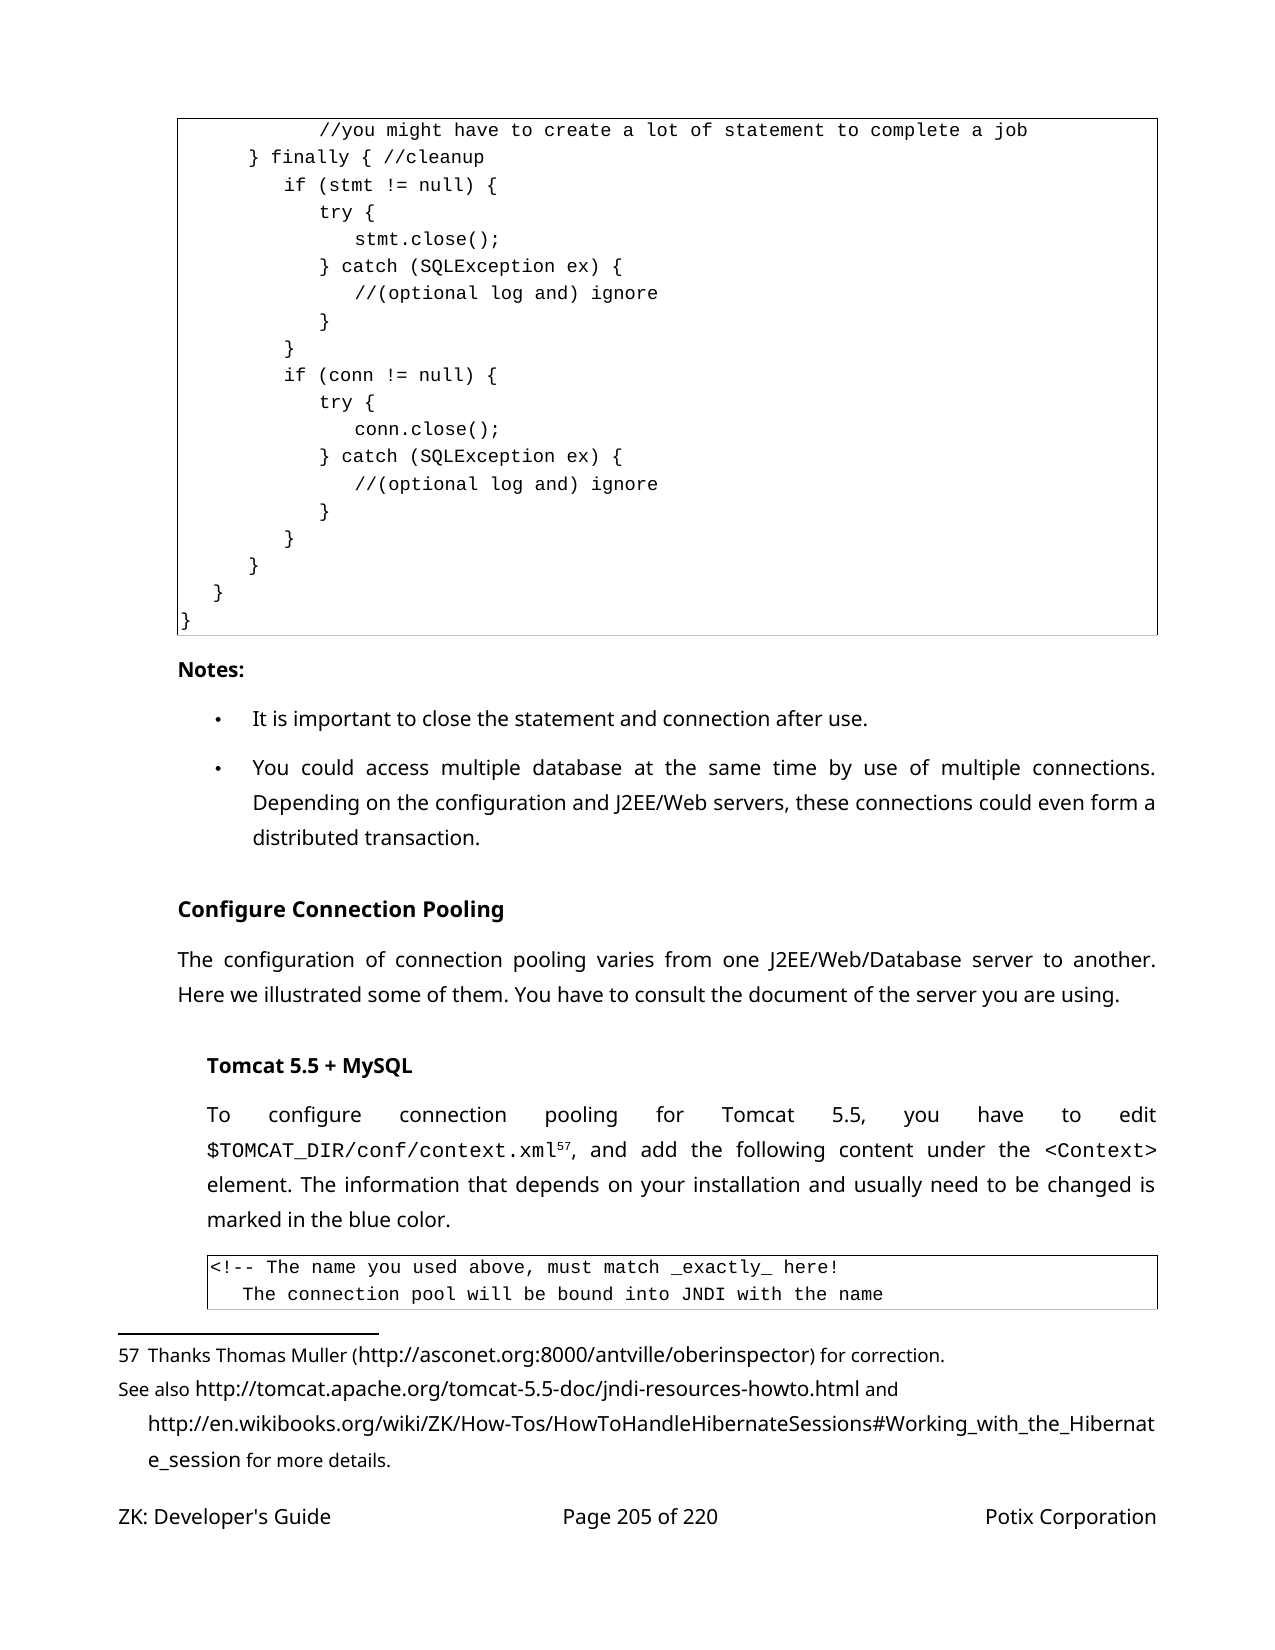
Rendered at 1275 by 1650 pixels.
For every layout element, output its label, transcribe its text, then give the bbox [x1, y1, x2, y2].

text } catch (SQLException ex) { [178, 254, 1157, 278]
text } [178, 607, 1157, 635]
text } [178, 499, 1157, 523]
text //(optional log and) ignore [178, 472, 1157, 496]
text try { [178, 390, 1157, 414]
text conn.close(); [178, 417, 1157, 441]
text } [178, 580, 1157, 604]
list You could access multiple database at the same time by use of multiple connections. Depending on the configuration and J2EE/Web servers, these connections could even form a distributed transaction. [215, 753, 1157, 852]
text See also http://tomcat.apache.org/tomcat-5.5-doc/jndi-resources-howto.html and http://en.wikibooks.org/wiki/ZK/How-Tos/HowToHandleHibernateSessions#Working_with_the_Hibernate_session for more details. [118, 1374, 1157, 1473]
text The configuration of connection pooling varies from one J2EE/Web/Database server to another. Here we illustrated some of them. You have to consult the document of the server you are using. [177, 945, 1157, 1008]
text } finally { //cleanup [178, 145, 1157, 169]
text try { [178, 200, 1157, 224]
text if (conn != null) { [178, 363, 1157, 387]
text } [178, 336, 1157, 360]
text The connection pool will be bound into JNDI with the name [208, 1282, 1157, 1309]
text Notes: [177, 655, 1157, 684]
text } [178, 308, 1157, 333]
text //you might have to create a lot of statement to complete a job [178, 119, 1157, 142]
subtitle Tomcat 5.5 + MySQL [207, 1051, 1157, 1079]
text } [178, 526, 1157, 550]
text stmt.close(); [178, 227, 1157, 251]
text if (stmt != null) { [178, 172, 1157, 197]
list It is important to close the statement and connection after use. [215, 704, 1157, 732]
text } catch (SQLException ex) { [178, 444, 1157, 469]
text Thanks Thomas Muller (http://asconet.org:8000/antville/oberinspector) for correction. [118, 1340, 1157, 1368]
text //(optional log and) ignore [178, 281, 1157, 306]
text To configure connection pooling for Tomcat 5.5, you have to edit $TOMCAT_DIR/conf/context.xml, and add the following content under the <Context> element. The information that depends on your installation and usually need to be changed is marked in the blue color. [207, 1100, 1157, 1234]
text } [178, 553, 1157, 577]
text <!-- The name you used above, must match _exactly_ here! [208, 1256, 1157, 1279]
subtitle Configure Connection Pooling [177, 894, 1157, 924]
